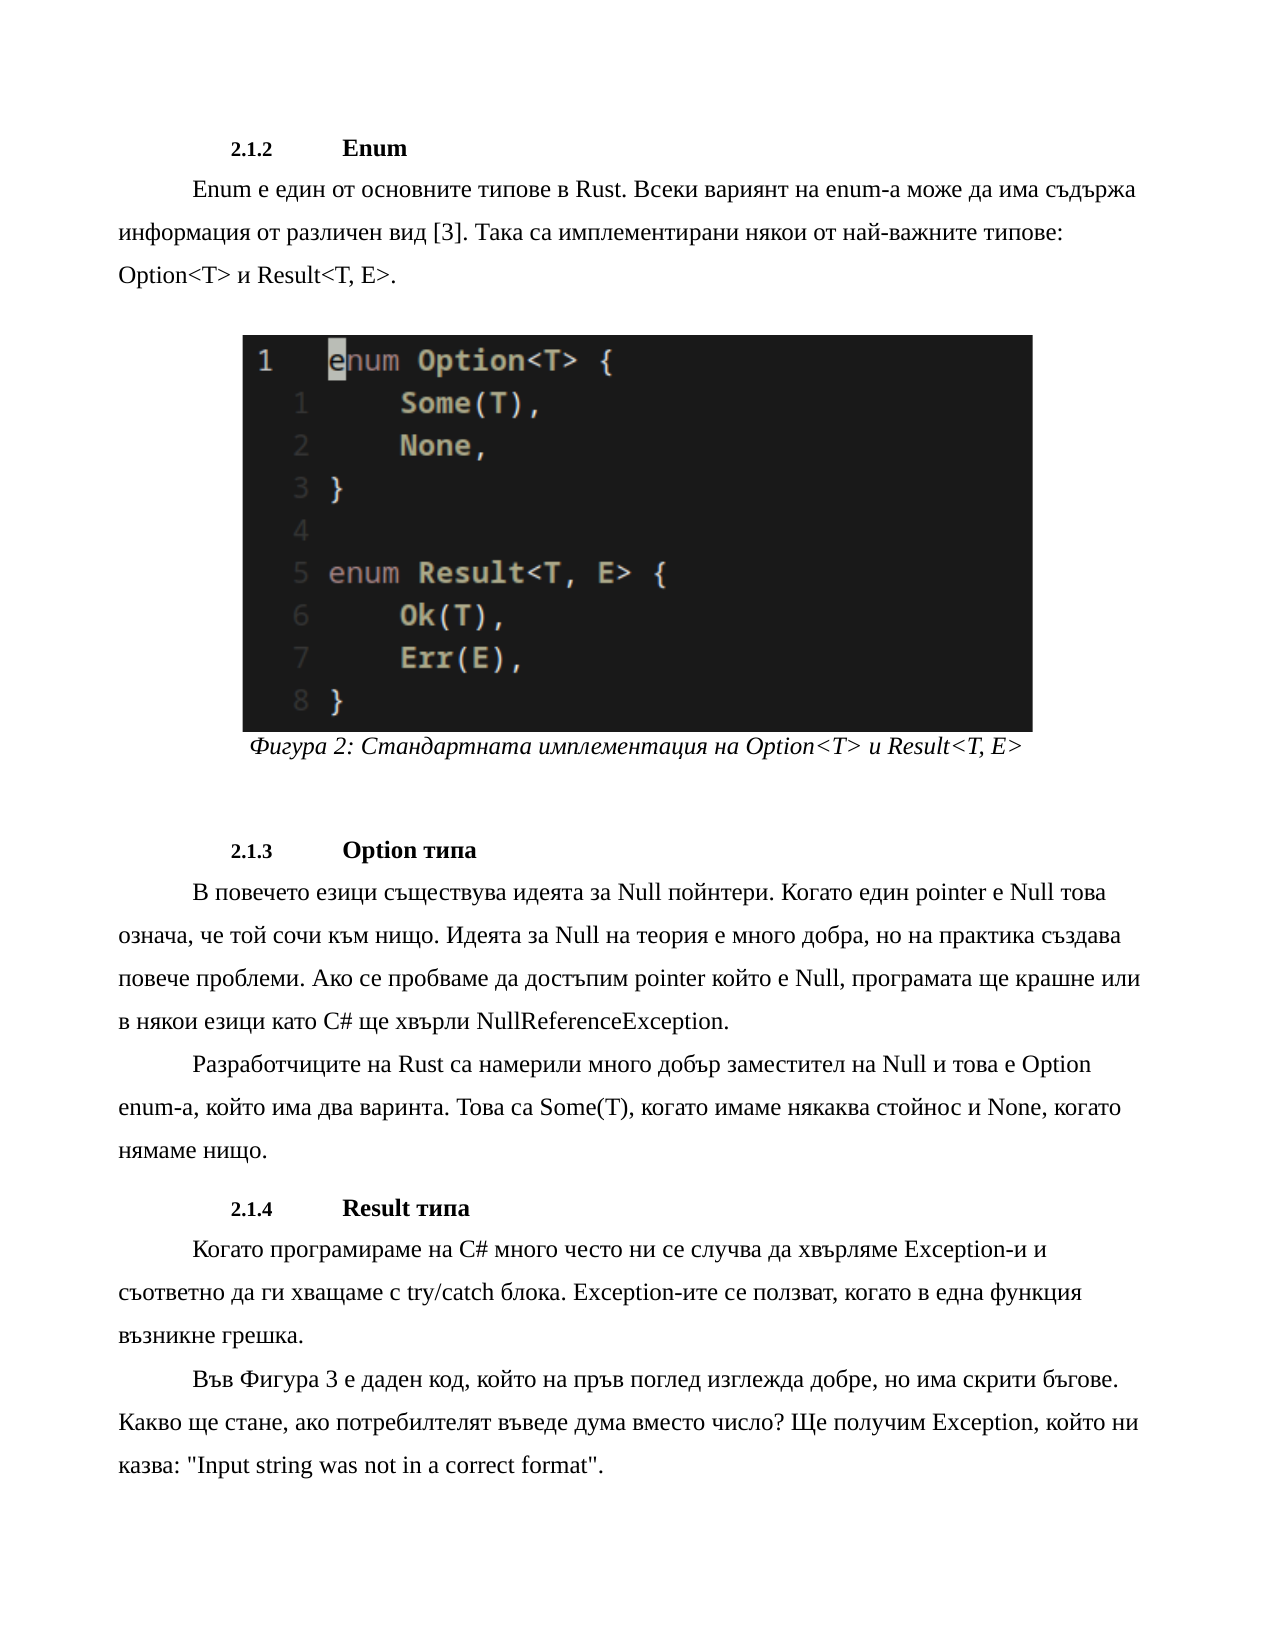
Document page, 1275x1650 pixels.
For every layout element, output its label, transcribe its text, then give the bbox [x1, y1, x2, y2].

subtitle Enum [231, 133, 1157, 161]
text Разработчиците на Rust са намерили много добър заместител на Null и това е Option enum-а, който има два варинта. Това са Some(T), когато имаме някаква стойнос и None, когато нямаме нищо. [118, 1049, 1157, 1164]
text Enum е един от основните типове в Rust. Всеки вариянт на enum-а може да има съдържа информация от различен вид [3]. Така са имплементирани някои от най-важните типове: Option<T> и Result<T, E>. [118, 174, 1157, 289]
text Когато програмираме на C# много често ни се случва да хвърляме Exception-и и съответно да ги хващаме с try/catch блока. Еxception-ите се ползват, когато в една функция възникне грешка. [118, 1234, 1157, 1349]
text Фигура 2: Стандартната имплементация на Option<T> и Result<T, E> [243, 732, 1032, 760]
text Във Фигура 3 е даден код, който на пръв поглед изглежда добре, но има скрити бъгове. Какво ще стане, ако потребилтелят въведе дума вместо число? Ще получим Exception, който ни казва: "Input string was not in a correct format". [118, 1364, 1157, 1479]
subtitle Option типа [231, 835, 1157, 864]
subtitle Result типа [231, 1193, 1157, 1222]
picture [242, 335, 1033, 732]
text В повечето езици съществува идеята за Null пойнтери. Когато един pointer е Null това означа, че той сочи към нищо. Идеята за Null на теория е много добра, но на практика създава повече проблеми. Ако се пробваме да достъпим pointer който е Null, програмата ще крашне или в някои езици като C# ще хвърли NullReferenceException. [118, 877, 1157, 1035]
